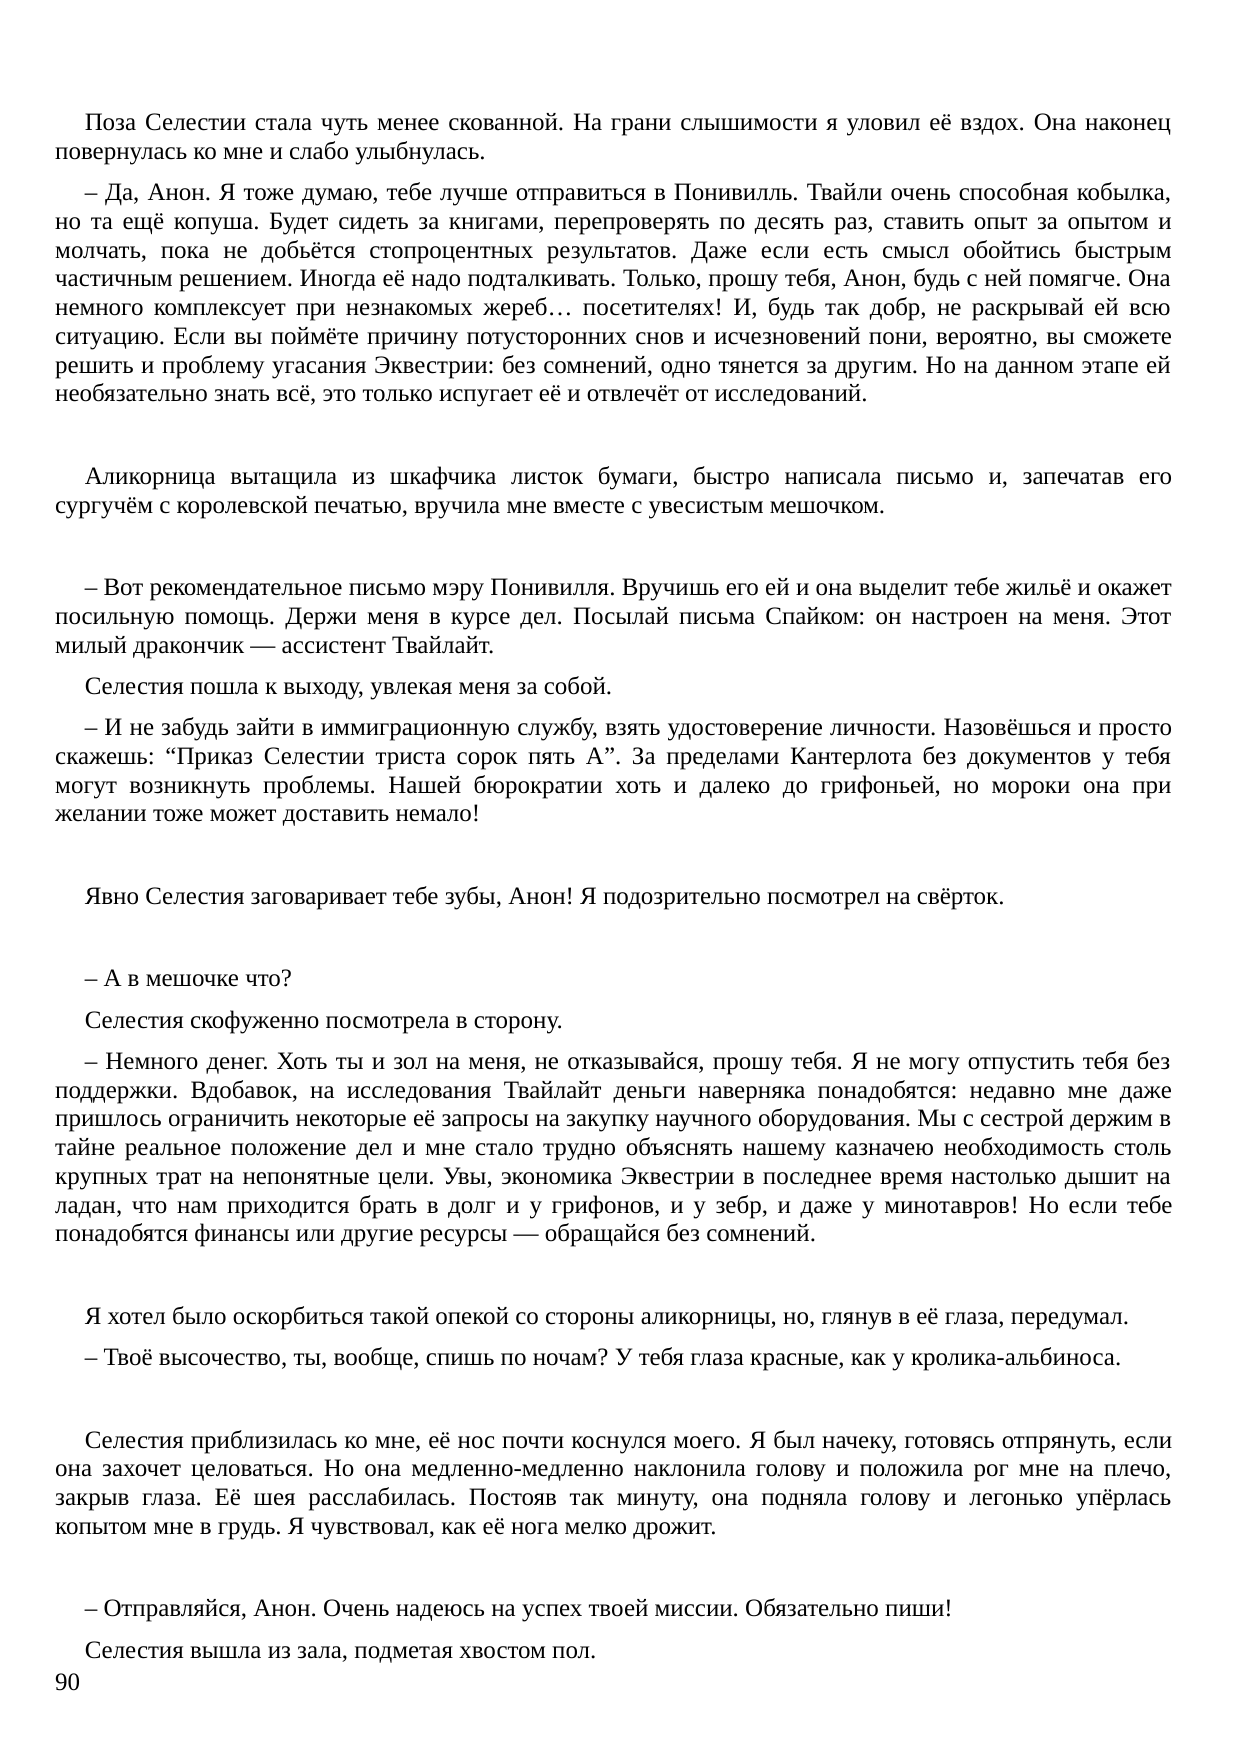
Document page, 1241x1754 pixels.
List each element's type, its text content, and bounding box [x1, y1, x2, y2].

text – А в мешочке что? [55, 963, 1173, 992]
text Селестия вышла из зала, подметая хвостом пол. [55, 1635, 1173, 1663]
text Селестия пошла к выходу, увлекая меня за собой. [55, 671, 1173, 700]
text – Отправляйся, Анон. Очень надеюсь на успех твоей миссии. Обязательно пиши! [55, 1593, 1173, 1622]
text – Вот рекомендательное письмо мэру Понивилля. Вручишь его ей и она выделит тебе жильё и окажет посильную помощь. Держи меня в курсе дел. Посылай письма Спайком: он настроен на меня. Этот милый дракончик — ассистент Твайлайт. [55, 572, 1173, 658]
text Селестия приблизилась ко мне, её нос почти коснулся моего. Я был начеку, готовясь отпрянуть, если она захочет целоваться. Но она медленно-медленно наклонила голову и положила рог мне на плечо, закрыв глаза. Её шея расслабилась. Постояв так минуту, она подняла голову и легонько упёрлась копытом мне в грудь. Я чувствовал, как её нога мелко дрожит. [55, 1425, 1173, 1540]
text – И не забудь зайти в иммиграционную службу, взять удостоверение личности. Назовёшься и просто скажешь: “Приказ Селестии триста сорок пять А”. За пределами Кантерлота без документов у тебя могут возникнуть проблемы. Нашей бюрократии хоть и далеко до грифоньей, но мороки она при желании тоже может доставить немало! [55, 712, 1173, 827]
text Я хотел было оскорбиться такой опекой со стороны аликорницы, но, глянув в её глаза, передумал. [55, 1301, 1173, 1330]
text Поза Селестии стала чуть менее скованной. На грани слышимости я уловил её вздох. Она наконец повернулась ко мне и слабо улыбнулась. [55, 107, 1173, 165]
text Аликорница вытащила из шкафчика листок бумаги, быстро написала письмо и, запечатав его сургучём с королевской печатью, вручила мне вместе с увесистым мешочком. [55, 461, 1173, 518]
text – Твоё высочество, ты, вообще, спишь по ночам? У тебя глаза красные, как у кролика-альбиноса. [55, 1342, 1173, 1371]
text Явно Селестия заговаривает тебе зубы, Анон! Я подозрительно посмотрел на свёрток. [55, 881, 1173, 910]
text Селестия скофуженно посмотрела в сторону. [55, 1005, 1173, 1033]
text – Немного денег. Хоть ты и зол на меня, не отказывайся, прошу тебя. Я не могу отпустить тебя без поддержки. Вдобавок, на исследования Твайлайт деньги наверняка понадобятся: недавно мне даже пришлось ограничить некоторые её запросы на закупку научного оборудования. Мы с сестрой держим в тайне реальное положение дел и мне стало трудно объяснять нашему казначею необходимость столь крупных трат на непонятные цели. Увы, экономика Эквестрии в последнее время настолько дышит на ладан, что нам приходится брать в долг и у грифонов, и у зебр, и даже у минотавров! Но если тебе понадобятся финансы или другие ресурсы — обращайся без сомнений. [55, 1046, 1173, 1247]
text – Да, Анон. Я тоже думаю, тебе лучше отправиться в Понивилль. Твайли очень способная кобылка, но та ещё копуша. Будет сидеть за книгами, перепроверять по десять раз, ставить опыт за опытом и молчать, пока не добьётся стопроцентных результатов. Даже если есть смысл обойтись быстрым частичным решением. Иногда её надо подталкивать. Только, прошу тебя, Анон, будь с ней помягче. Она немного комплексует при незнакомых жереб… посетителях! И, будь так добр, не раскрывай ей всю ситуацию. Если вы поймёте причину потусторонних снов и исчезновений пони, вероятно, вы сможете решить и проблему угасания Эквестрии: без сомнений, одно тянется за другим. Но на данном этапе ей необязательно знать всё, это только испугает её и отвлечёт от исследований. [55, 177, 1173, 407]
